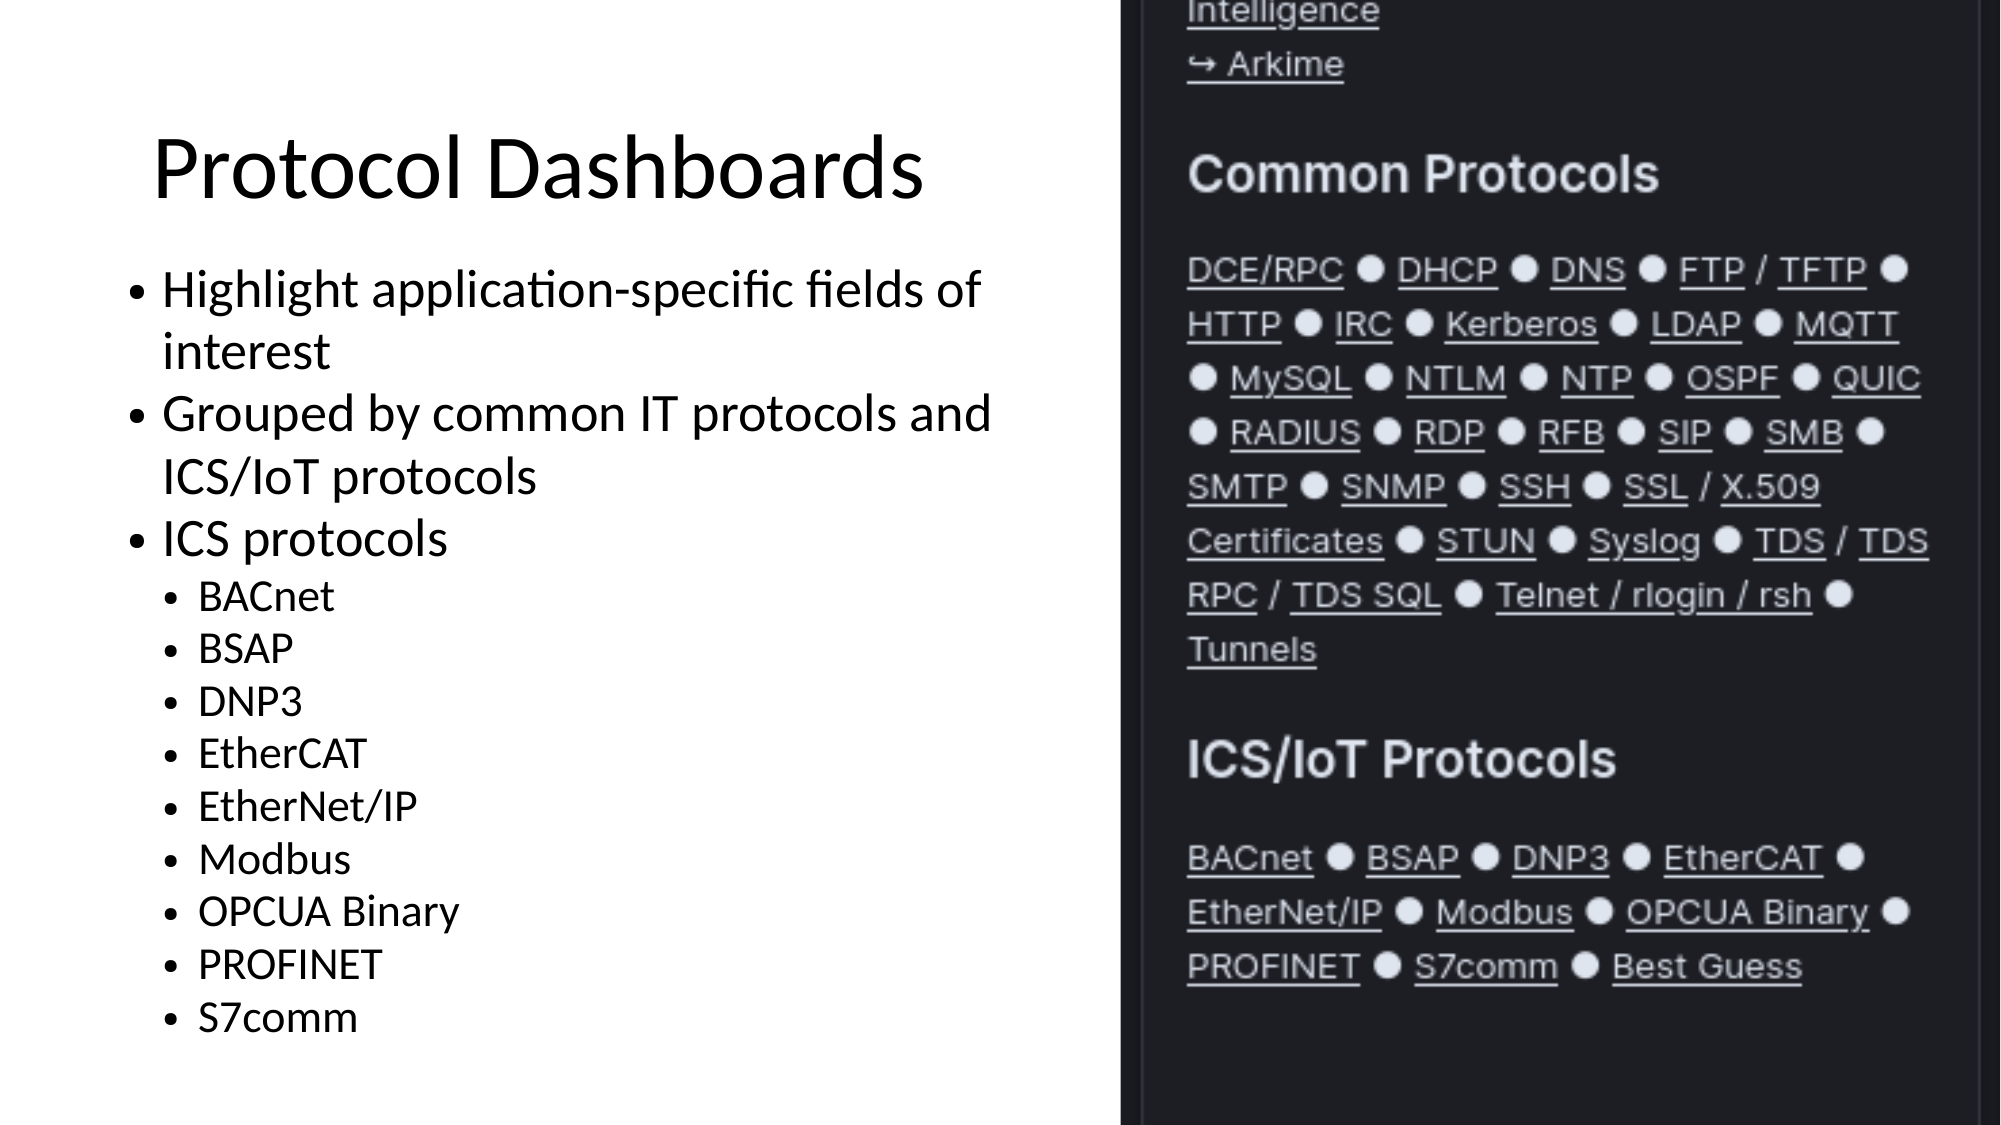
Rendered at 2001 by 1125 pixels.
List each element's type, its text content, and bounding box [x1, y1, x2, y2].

picture [1120, 0, 2000, 1125]
text_box Highlight application-specific fields of interest Grouped by common IT protocols and ICS/IoT protocols ICS protocols BACnet BSAP DNP3 EtherCAT EtherNet/IP Modbus OPCUA Binary PROFINET S7comm [112, 250, 1051, 1104]
title Protocol Dashboards [137, 59, 1120, 278]
